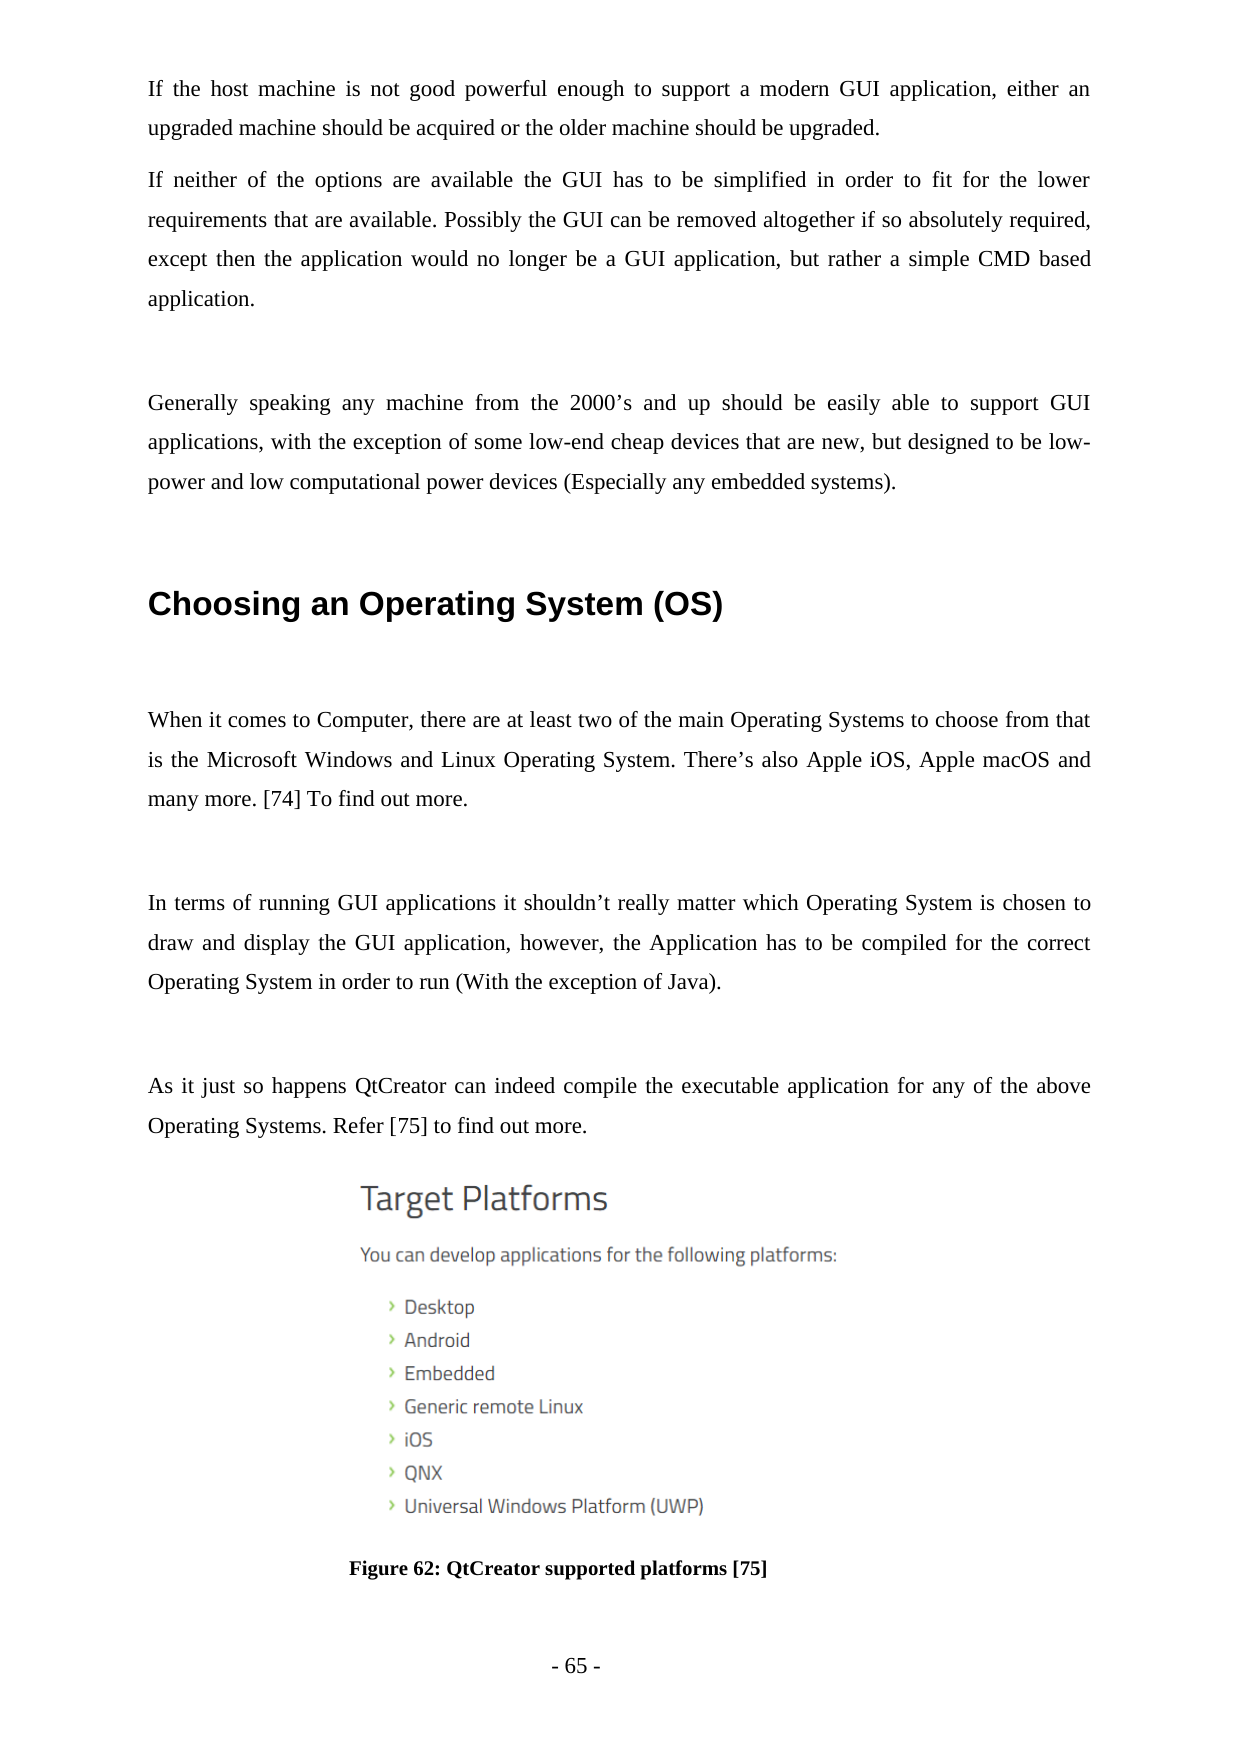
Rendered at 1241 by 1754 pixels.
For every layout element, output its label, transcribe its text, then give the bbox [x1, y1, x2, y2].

text Generally speaking any machine from the 2000’s and up should be easily able to support GUI applications, with the exception of some low-end cheap devices that are new, but designed to be low-power and low computational power devices (Especially any embedded systems). [148, 389, 1092, 494]
text When it comes to Computer, there are at least two of the main Operating Systems to choose from that is the Microsoft Windows and Linux Operating System. There’s also Apple iOS, Apple macOS and many more. [74] To find out more. [148, 706, 1092, 812]
picture [348, 1178, 851, 1527]
text In terms of running GUI applications it shouldn’t really matter which Operating System is chosen to draw and display the GUI application, however, the Application has to be compiled for the correct Operating System in order to run (With the exception of Java). [148, 889, 1092, 994]
text As it just so happens QtCreator can indeed compile the executable application for any of the above Operating Systems. Refer [75] to find out more. [148, 1072, 1092, 1138]
text Figure 62: QtCreator supported platforms [75] [349, 1527, 850, 1580]
text If the host machine is not good powerful enough to support a modern GUI application, either an upgraded machine should be acquired or the older machine should be upgraded. [148, 75, 1092, 141]
text If neither of the options are available the GUI has to be simplified in order to fit for the lower requirements that are available. Possibly the GUI can be removed altogether if so absolutely required, except then the application would no longer be a GUI application, but rather a simple CMD based application. [148, 166, 1092, 311]
subtitle Choosing an Operating System (OS) [148, 584, 1092, 623]
